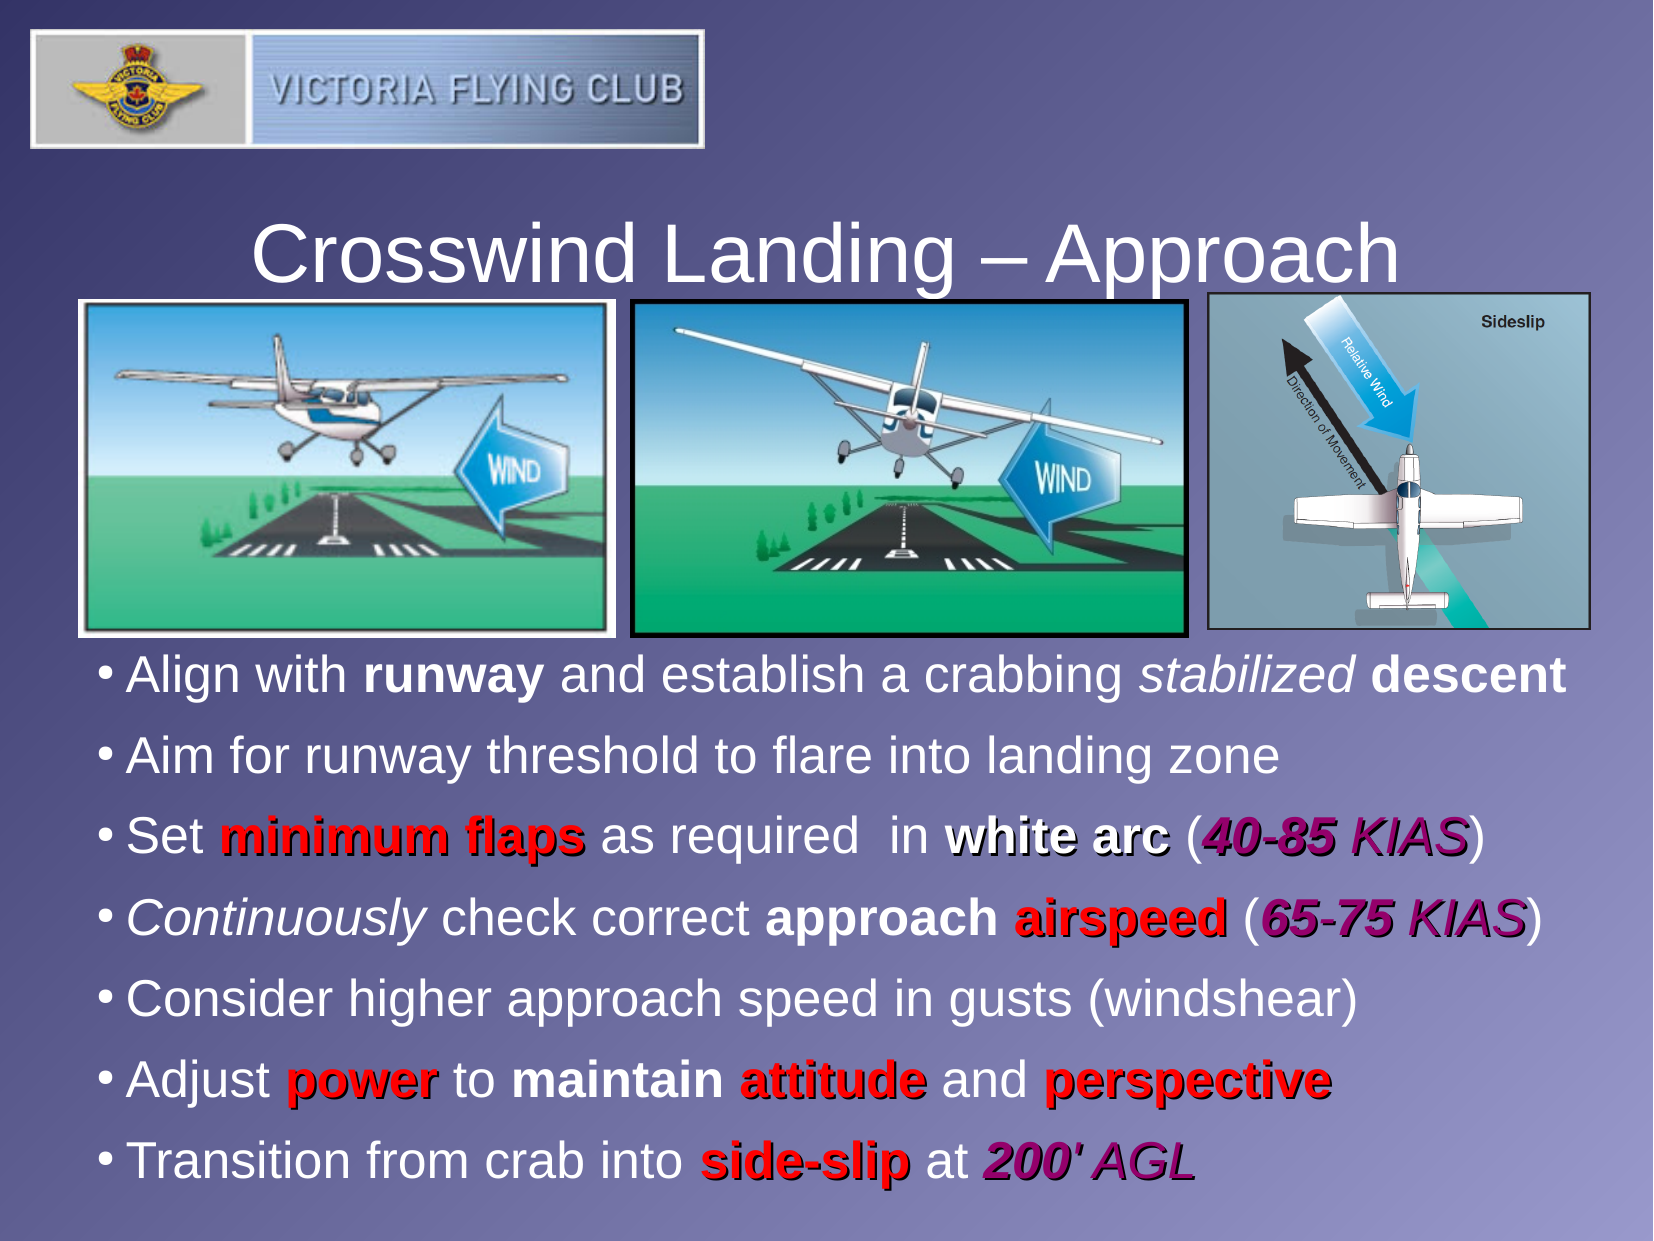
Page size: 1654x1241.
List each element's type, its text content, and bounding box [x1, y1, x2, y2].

picture [630, 299, 1189, 638]
picture [1207, 292, 1591, 631]
picture [78, 299, 616, 638]
picture [30, 29, 705, 149]
list Align with runway and establish a crabbing stabilized descent Aim for runway threshold to flare into landing zone Set minimum flaps as required in white arc (40-85 KIAS) Continuously check correct approach airspeed (65-75 KIAS) Consider higher approach speed in gusts (windshear) Adjust power to maintain attitude and perspective Transition from crab into side-slip at 200' AGL [82, 645, 1606, 1201]
title Crosswind Landing – Approach [82, 150, 1571, 358]
